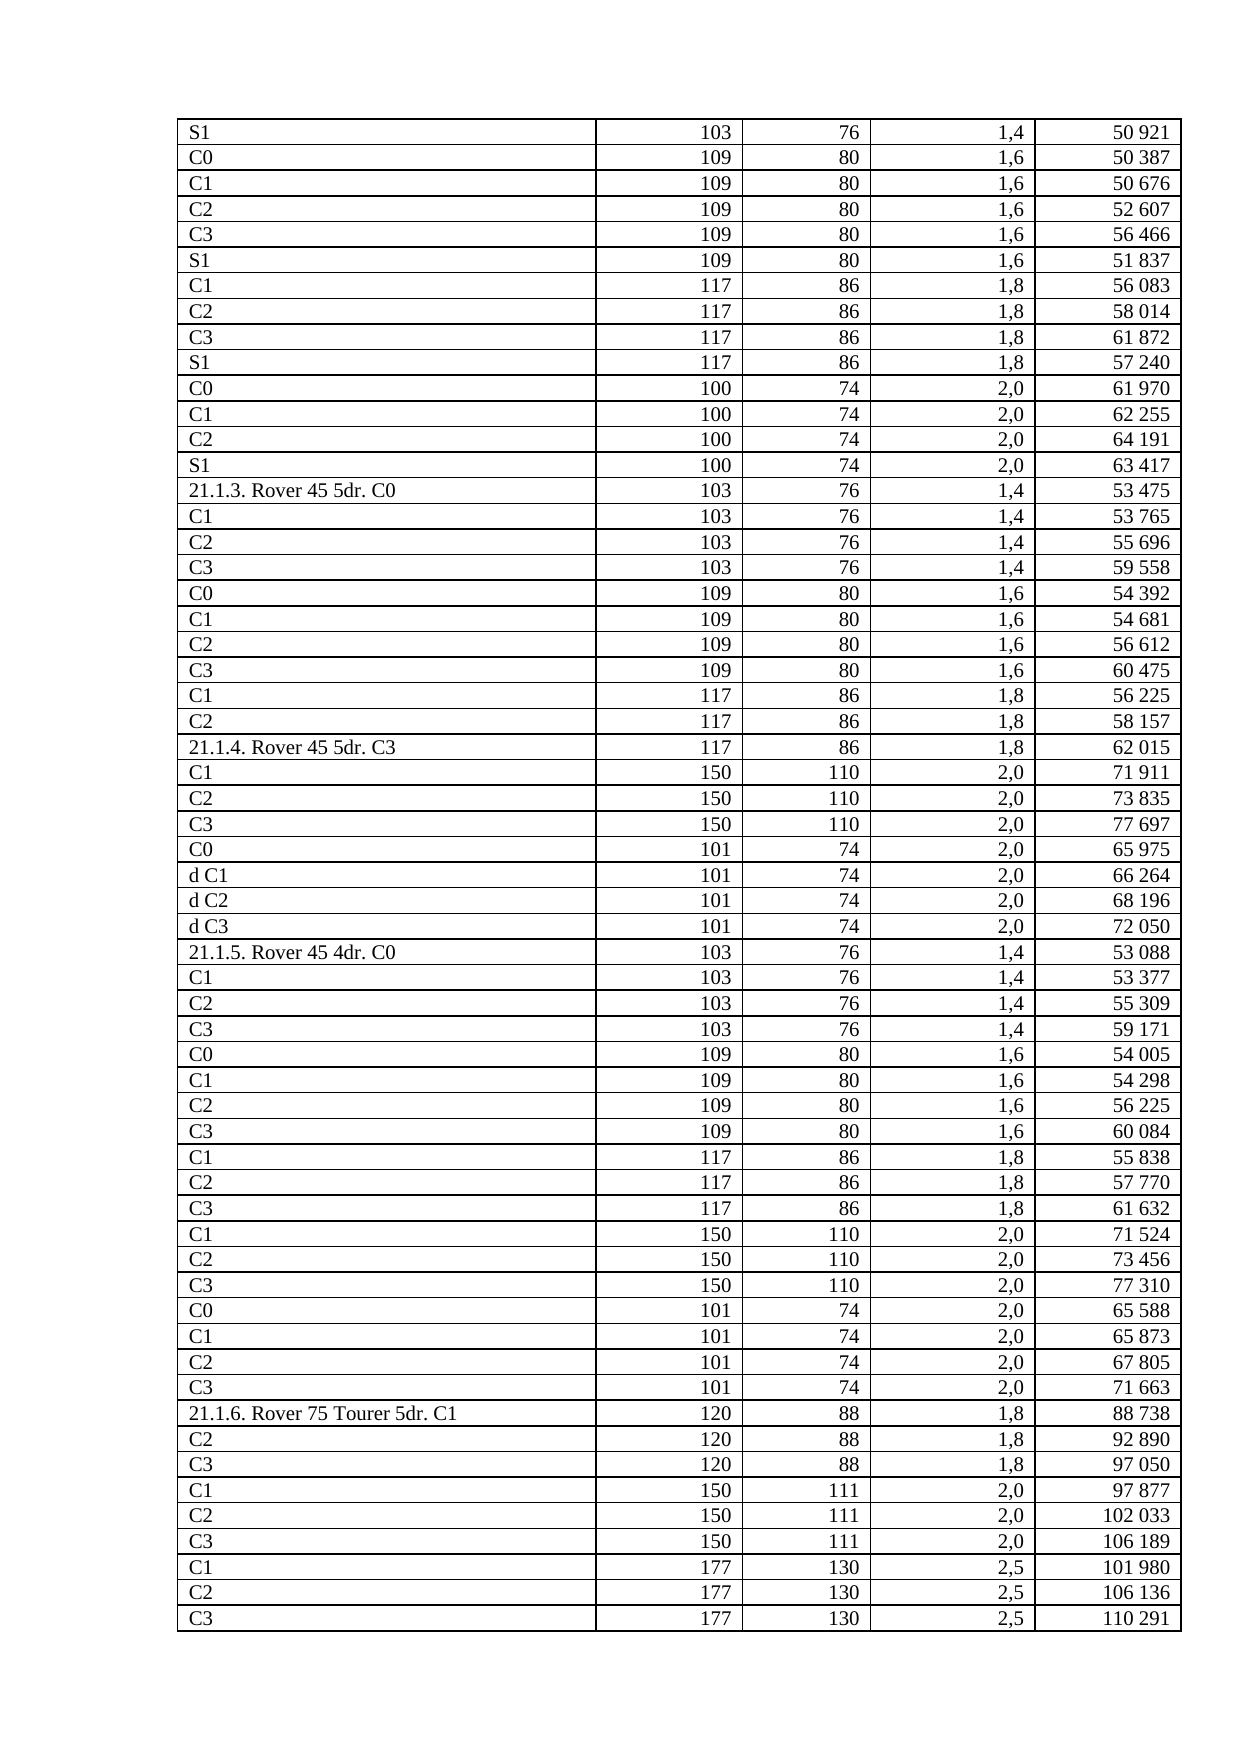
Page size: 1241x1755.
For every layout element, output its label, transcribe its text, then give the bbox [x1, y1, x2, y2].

table_cell 106 189 [1036, 1529, 1180, 1553]
table_cell 97 050 [1036, 1452, 1180, 1476]
table_cell C3 [178, 1529, 595, 1553]
table_cell 109 [597, 607, 742, 631]
table_cell C3 [178, 1375, 595, 1399]
table_cell C2 [178, 1427, 595, 1451]
table_cell 2,5 [871, 1606, 1034, 1630]
table_cell C0 [178, 1298, 595, 1322]
table_cell 74 [743, 1324, 870, 1348]
table_cell d C2 [178, 888, 595, 912]
table_cell 109 [597, 171, 742, 195]
table_cell 1,6 [871, 171, 1034, 195]
table_cell 130 [743, 1606, 870, 1630]
table_cell 110 [743, 1247, 870, 1271]
table_cell 103 [597, 940, 742, 964]
table_cell S1 [178, 248, 595, 272]
table_cell 54 392 [1036, 581, 1180, 605]
table_cell 2,0 [871, 1324, 1034, 1348]
table_cell 76 [743, 120, 870, 144]
table_cell 73 456 [1036, 1247, 1180, 1271]
table_cell C3 [178, 1273, 595, 1297]
table_cell 150 [597, 1247, 742, 1271]
table_cell 65 873 [1036, 1324, 1180, 1348]
table_cell 117 [597, 1170, 742, 1194]
table_cell 1,4 [871, 530, 1034, 554]
table_cell C1 [178, 1068, 595, 1092]
table_cell 150 [597, 786, 742, 810]
table_cell 59 558 [1036, 555, 1180, 579]
table_cell C2 [178, 786, 595, 810]
table_cell C1 [178, 504, 595, 528]
table_cell 103 [597, 991, 742, 1015]
table_cell S1 [178, 350, 595, 374]
table_cell 80 [743, 658, 870, 682]
table_cell 50 921 [1036, 120, 1180, 144]
table_cell 73 835 [1036, 786, 1180, 810]
table_cell 117 [597, 1196, 742, 1220]
table_cell C3 [178, 325, 595, 349]
table_cell 117 [597, 683, 742, 707]
table_cell C2 [178, 1350, 595, 1374]
table_cell 61 632 [1036, 1196, 1180, 1220]
table_cell 2,0 [871, 1350, 1034, 1374]
table_cell 86 [743, 683, 870, 707]
table_cell 80 [743, 1068, 870, 1092]
table_cell 50 387 [1036, 145, 1180, 169]
table_cell 76 [743, 504, 870, 528]
table_cell 109 [597, 581, 742, 605]
table_cell 2,0 [871, 760, 1034, 784]
table_cell 86 [743, 299, 870, 323]
table_cell 101 980 [1036, 1555, 1180, 1579]
table_cell 86 [743, 350, 870, 374]
table_cell 76 [743, 991, 870, 1015]
table_cell 1,4 [871, 120, 1034, 144]
table_cell 86 [743, 1145, 870, 1169]
table_cell 1,6 [871, 248, 1034, 272]
table_cell C3 [178, 658, 595, 682]
table_cell 21.1.3. Rover 45 5dr. C0 [178, 478, 595, 502]
table_cell 58 014 [1036, 299, 1180, 323]
table_cell 66 264 [1036, 863, 1180, 887]
table_cell C2 [178, 1170, 595, 1194]
table_cell 80 [743, 145, 870, 169]
table_cell 101 [597, 914, 742, 938]
table_cell 100 [597, 453, 742, 477]
table_cell C3 [178, 1017, 595, 1041]
table_cell 80 [743, 197, 870, 221]
table_cell 117 [597, 350, 742, 374]
table_cell 1,8 [871, 350, 1034, 374]
table_cell C1 [178, 171, 595, 195]
table_cell 74 [743, 453, 870, 477]
table_cell 88 [743, 1427, 870, 1451]
table_cell 1,8 [871, 735, 1034, 759]
table_cell 102 033 [1036, 1503, 1180, 1527]
table_cell 54 298 [1036, 1068, 1180, 1092]
table_cell 60 084 [1036, 1119, 1180, 1143]
table_cell 2,0 [871, 837, 1034, 861]
table_cell 54 005 [1036, 1042, 1180, 1066]
table_cell 110 [743, 812, 870, 836]
table_cell C1 [178, 760, 595, 784]
table_cell 52 607 [1036, 197, 1180, 221]
table_cell C1 [178, 1324, 595, 1348]
table_cell C2 [178, 1580, 595, 1604]
table_cell 117 [597, 709, 742, 733]
table_cell 1,6 [871, 658, 1034, 682]
table_cell C2 [178, 1093, 595, 1117]
table_cell C3 [178, 1119, 595, 1143]
table_cell 110 [743, 1273, 870, 1297]
table_cell C2 [178, 991, 595, 1015]
table_cell 103 [597, 478, 742, 502]
table_cell 110 [743, 786, 870, 810]
table_cell 110 [743, 760, 870, 784]
table_cell 74 [743, 914, 870, 938]
table_cell 62 015 [1036, 735, 1180, 759]
table_cell 117 [597, 273, 742, 297]
table_cell 1,4 [871, 504, 1034, 528]
table_cell 117 [597, 325, 742, 349]
table_cell 63 417 [1036, 453, 1180, 477]
table_cell 1,6 [871, 632, 1034, 656]
table_cell 58 157 [1036, 709, 1180, 733]
table_cell 120 [597, 1452, 742, 1476]
table_cell 2,5 [871, 1555, 1034, 1579]
table_cell 150 [597, 760, 742, 784]
table_cell 21.1.4. Rover 45 5dr. C3 [178, 735, 595, 759]
table_cell 55 838 [1036, 1145, 1180, 1169]
table_cell C0 [178, 1042, 595, 1066]
table_cell 64 191 [1036, 427, 1180, 451]
table_cell 59 171 [1036, 1017, 1180, 1041]
table_cell 1,8 [871, 325, 1034, 349]
table_cell 109 [597, 222, 742, 246]
table_cell C1 [178, 1145, 595, 1169]
table_cell 1,8 [871, 1401, 1034, 1425]
table_cell 150 [597, 1529, 742, 1553]
table_cell 1,8 [871, 683, 1034, 707]
table_cell 111 [743, 1503, 870, 1527]
table_cell 56 612 [1036, 632, 1180, 656]
table_cell 74 [743, 863, 870, 887]
table_cell 68 196 [1036, 888, 1180, 912]
table_cell 76 [743, 1017, 870, 1041]
table_cell 120 [597, 1427, 742, 1451]
table_cell 61 970 [1036, 376, 1180, 400]
table_cell 150 [597, 1478, 742, 1502]
table_cell 1,8 [871, 1196, 1034, 1220]
table_cell 2,0 [871, 1478, 1034, 1502]
table_cell 65 975 [1036, 837, 1180, 861]
table_cell 2,0 [871, 376, 1034, 400]
table_cell 2,0 [871, 1298, 1034, 1322]
table_cell 109 [597, 1042, 742, 1066]
table_cell 101 [597, 1324, 742, 1348]
table_cell C2 [178, 1247, 595, 1271]
table_cell 150 [597, 1222, 742, 1246]
table_cell 2,0 [871, 1503, 1034, 1527]
table_cell 130 [743, 1580, 870, 1604]
table_cell 56 225 [1036, 683, 1180, 707]
table_cell 86 [743, 273, 870, 297]
table_cell C1 [178, 1222, 595, 1246]
table_cell 1,4 [871, 965, 1034, 989]
table_cell 111 [743, 1529, 870, 1553]
table_cell 103 [597, 1017, 742, 1041]
table_cell C1 [178, 683, 595, 707]
table_cell 80 [743, 1119, 870, 1143]
table_cell C0 [178, 376, 595, 400]
table_cell 109 [597, 145, 742, 169]
table_cell 54 681 [1036, 607, 1180, 631]
table_cell 80 [743, 1093, 870, 1117]
table_cell 1,6 [871, 1119, 1034, 1143]
table_cell 57 770 [1036, 1170, 1180, 1194]
table_cell 103 [597, 530, 742, 554]
table_cell 117 [597, 299, 742, 323]
table_cell 101 [597, 1298, 742, 1322]
table_cell 56 083 [1036, 273, 1180, 297]
table_cell 80 [743, 1042, 870, 1066]
table_cell 101 [597, 837, 742, 861]
table_cell 86 [743, 1170, 870, 1194]
table_cell 53 475 [1036, 478, 1180, 502]
table_cell 101 [597, 1350, 742, 1374]
table_cell 56 225 [1036, 1093, 1180, 1117]
table_cell 1,4 [871, 991, 1034, 1015]
table_cell 100 [597, 376, 742, 400]
table_cell 2,0 [871, 914, 1034, 938]
table_cell 74 [743, 888, 870, 912]
table_cell C3 [178, 812, 595, 836]
table_cell 103 [597, 555, 742, 579]
table_cell 77 697 [1036, 812, 1180, 836]
table_cell C1 [178, 607, 595, 631]
table_cell 2,0 [871, 786, 1034, 810]
table_cell 2,0 [871, 1375, 1034, 1399]
table_cell 101 [597, 888, 742, 912]
table_cell 103 [597, 965, 742, 989]
table_cell 177 [597, 1555, 742, 1579]
table_cell 80 [743, 248, 870, 272]
table_cell 76 [743, 530, 870, 554]
table_cell C3 [178, 222, 595, 246]
table_cell 1,8 [871, 1170, 1034, 1194]
table_cell 71 911 [1036, 760, 1180, 784]
table_cell 177 [597, 1580, 742, 1604]
table_cell 74 [743, 1298, 870, 1322]
table_cell 74 [743, 402, 870, 426]
table_cell C3 [178, 1606, 595, 1630]
table_cell 80 [743, 607, 870, 631]
table_cell 2,0 [871, 402, 1034, 426]
table_cell 2,0 [871, 812, 1034, 836]
table_cell 74 [743, 1375, 870, 1399]
table_cell 109 [597, 1093, 742, 1117]
table_cell C1 [178, 402, 595, 426]
table_cell C2 [178, 197, 595, 221]
table_cell 1,8 [871, 299, 1034, 323]
table_cell C0 [178, 145, 595, 169]
table_cell 55 309 [1036, 991, 1180, 1015]
table_cell 109 [597, 632, 742, 656]
table_cell C3 [178, 555, 595, 579]
table_cell 150 [597, 1273, 742, 1297]
table_cell 61 872 [1036, 325, 1180, 349]
table_cell 1,6 [871, 581, 1034, 605]
table_cell C2 [178, 709, 595, 733]
table_cell 1,8 [871, 1427, 1034, 1451]
table_cell 51 837 [1036, 248, 1180, 272]
table_cell 21.1.6. Rover 75 Tourer 5dr. C1 [178, 1401, 595, 1425]
table_cell 80 [743, 171, 870, 195]
table_cell C3 [178, 1196, 595, 1220]
table_cell 86 [743, 325, 870, 349]
table_cell 76 [743, 555, 870, 579]
table_cell 74 [743, 427, 870, 451]
table_cell 92 890 [1036, 1427, 1180, 1451]
table_cell 109 [597, 658, 742, 682]
table_cell 97 877 [1036, 1478, 1180, 1502]
table_cell 110 291 [1036, 1606, 1180, 1630]
table_cell 74 [743, 837, 870, 861]
table_cell 103 [597, 504, 742, 528]
table_cell C1 [178, 965, 595, 989]
table_cell 1,4 [871, 555, 1034, 579]
table_cell 1,6 [871, 145, 1034, 169]
table_cell 1,6 [871, 1068, 1034, 1092]
table_cell 1,6 [871, 222, 1034, 246]
table_cell C2 [178, 299, 595, 323]
table_cell 120 [597, 1401, 742, 1425]
table_cell 109 [597, 197, 742, 221]
table_cell 1,8 [871, 1145, 1034, 1169]
table_cell 86 [743, 735, 870, 759]
table_cell 53 765 [1036, 504, 1180, 528]
table_cell 21.1.5. Rover 45 4dr. C0 [178, 940, 595, 964]
table_cell C0 [178, 581, 595, 605]
table_cell 1,6 [871, 1042, 1034, 1066]
table_cell 80 [743, 222, 870, 246]
table_cell 117 [597, 735, 742, 759]
table_cell 1,8 [871, 273, 1034, 297]
table_cell 2,0 [871, 1273, 1034, 1297]
table_cell 1,6 [871, 197, 1034, 221]
table_cell 88 738 [1036, 1401, 1180, 1425]
table_cell 1,6 [871, 1093, 1034, 1117]
table_cell 150 [597, 812, 742, 836]
table_cell 74 [743, 376, 870, 400]
table_cell 1,4 [871, 1017, 1034, 1041]
table_cell 56 466 [1036, 222, 1180, 246]
table_cell 109 [597, 1119, 742, 1143]
table_cell C2 [178, 1503, 595, 1527]
table_cell 2,0 [871, 1247, 1034, 1271]
table_cell 71 663 [1036, 1375, 1180, 1399]
table_cell 76 [743, 965, 870, 989]
table_cell 177 [597, 1606, 742, 1630]
table_cell 55 696 [1036, 530, 1180, 554]
table_cell 130 [743, 1555, 870, 1579]
table_cell 62 255 [1036, 402, 1180, 426]
table_cell 60 475 [1036, 658, 1180, 682]
table_cell 53 377 [1036, 965, 1180, 989]
table_cell 106 136 [1036, 1580, 1180, 1604]
table_cell 72 050 [1036, 914, 1180, 938]
table_cell S1 [178, 453, 595, 477]
table_cell 150 [597, 1503, 742, 1527]
table_cell 1,4 [871, 478, 1034, 502]
table_cell 2,0 [871, 1529, 1034, 1553]
table_cell 65 588 [1036, 1298, 1180, 1322]
table_cell 2,0 [871, 1222, 1034, 1246]
table_cell C0 [178, 837, 595, 861]
table_cell d C1 [178, 863, 595, 887]
table_cell 2,0 [871, 453, 1034, 477]
table_cell 76 [743, 940, 870, 964]
table_cell 1,4 [871, 940, 1034, 964]
table_cell 101 [597, 1375, 742, 1399]
table_cell 1,8 [871, 709, 1034, 733]
table_cell d C3 [178, 914, 595, 938]
table_cell 1,8 [871, 1452, 1034, 1476]
table_cell 1,6 [871, 607, 1034, 631]
table_cell 71 524 [1036, 1222, 1180, 1246]
table_cell 86 [743, 709, 870, 733]
table_cell 2,0 [871, 863, 1034, 887]
table_cell C1 [178, 273, 595, 297]
table_cell 2,5 [871, 1580, 1034, 1604]
table_cell 67 805 [1036, 1350, 1180, 1374]
table_cell 117 [597, 1145, 742, 1169]
table_cell C2 [178, 632, 595, 656]
table_cell 80 [743, 632, 870, 656]
table_cell C3 [178, 1452, 595, 1476]
table_cell 88 [743, 1452, 870, 1476]
table_cell 109 [597, 1068, 742, 1092]
table_cell 101 [597, 863, 742, 887]
table_cell 76 [743, 478, 870, 502]
table_cell C2 [178, 530, 595, 554]
table_cell 109 [597, 248, 742, 272]
table_cell 111 [743, 1478, 870, 1502]
table_cell 77 310 [1036, 1273, 1180, 1297]
table_cell C2 [178, 427, 595, 451]
table_cell 86 [743, 1196, 870, 1220]
table_cell 100 [597, 427, 742, 451]
table_cell S1 [178, 120, 595, 144]
table_cell 88 [743, 1401, 870, 1425]
table_cell 57 240 [1036, 350, 1180, 374]
table_cell 53 088 [1036, 940, 1180, 964]
table_cell 50 676 [1036, 171, 1180, 195]
table_cell 103 [597, 120, 742, 144]
table_cell 2,0 [871, 427, 1034, 451]
table_cell C1 [178, 1478, 595, 1502]
table_cell C1 [178, 1555, 595, 1579]
table_cell 2,0 [871, 888, 1034, 912]
table_cell 110 [743, 1222, 870, 1246]
table_cell 100 [597, 402, 742, 426]
table_cell 74 [743, 1350, 870, 1374]
table_cell 80 [743, 581, 870, 605]
